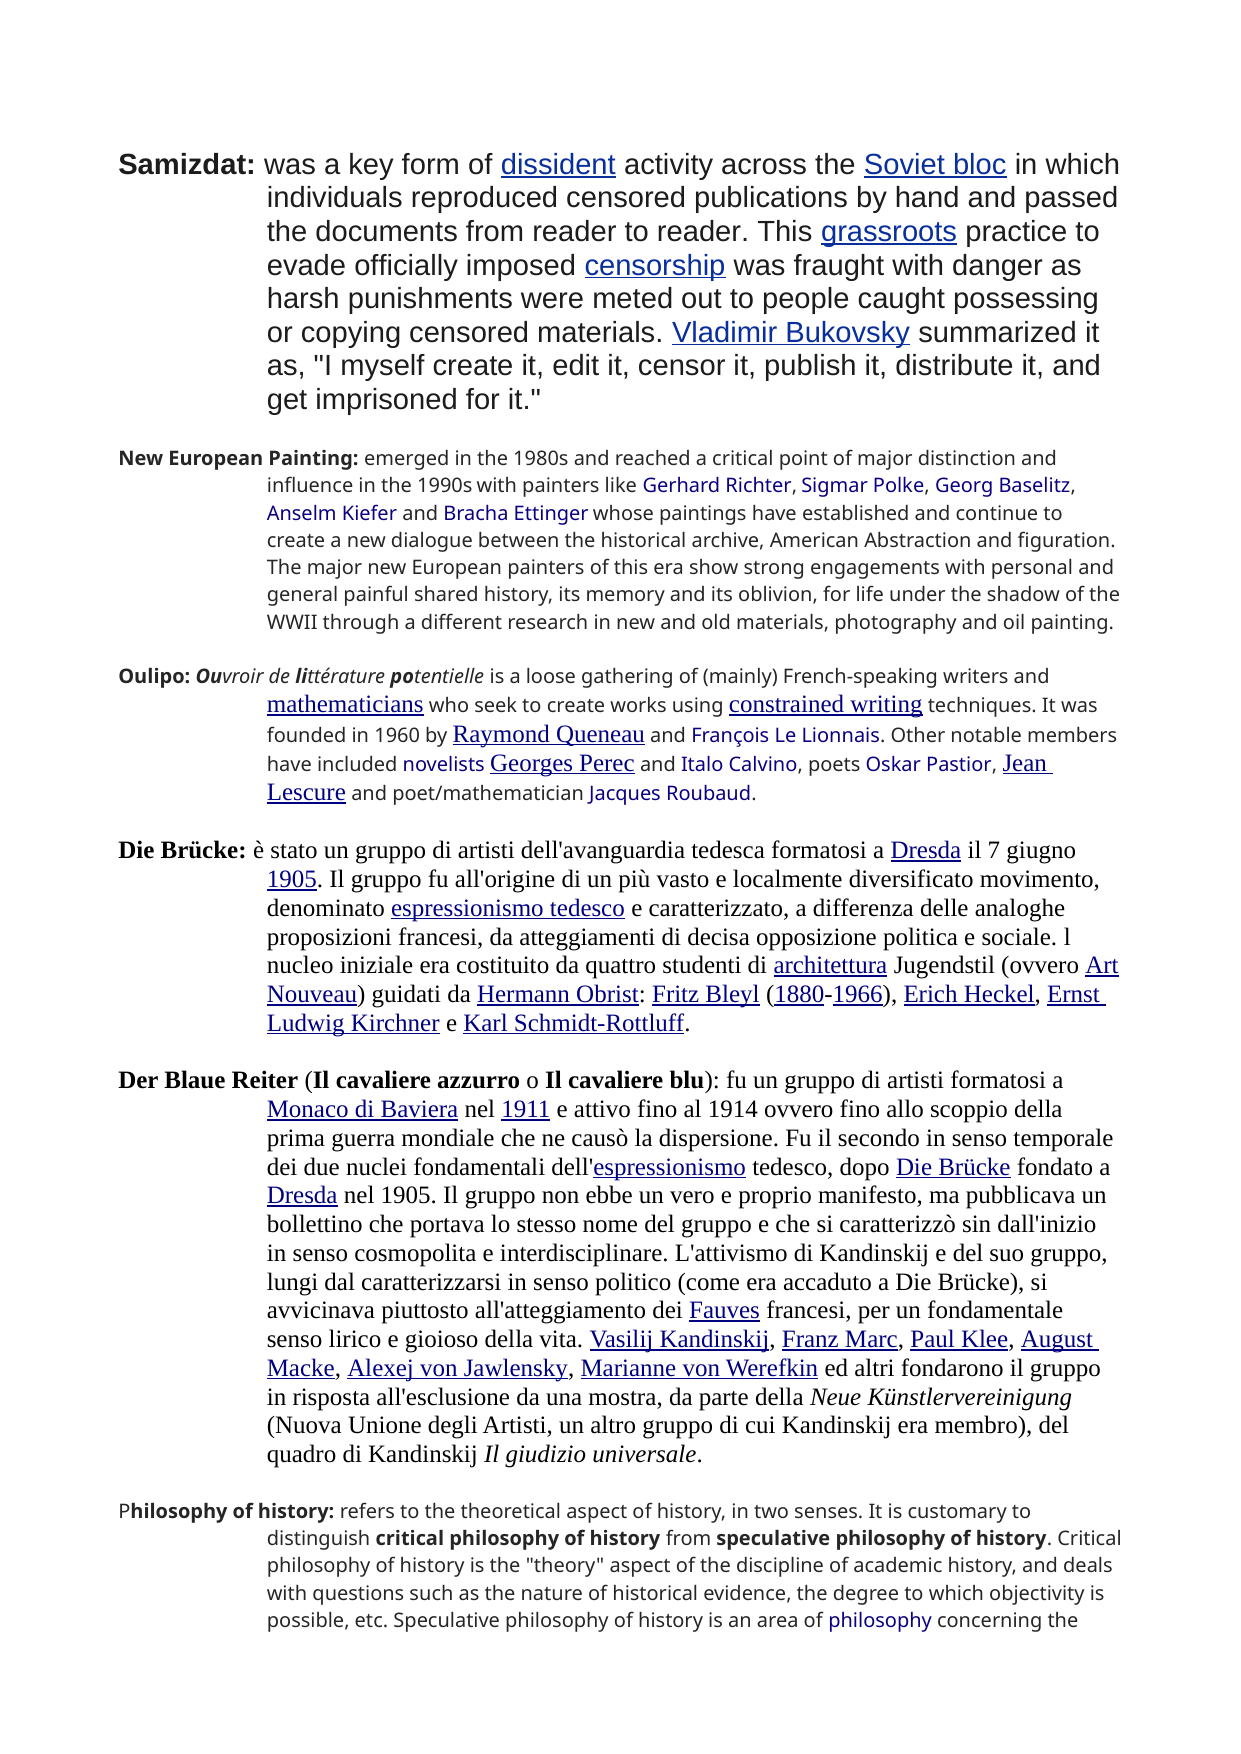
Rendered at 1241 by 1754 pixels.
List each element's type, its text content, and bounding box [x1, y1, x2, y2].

text Samizdat: was a key form of dissident activity across the Soviet bloc in which individuals reproduced censored publications by hand and passed the documents from reader to reader. This grassroots practice to evade officially imposed censorship was fraught with danger as harsh punishments were meted out to people caught possessing or copying censored materials. Vladimir Bukovsky summarized it as, "I myself create it, edit it, censor it, publish it, distribute it, and get imprisoned for it." [118, 147, 1122, 415]
text New European Painting: emerged in the 1980s and reached a critical point of major distinction and influence in the 1990s with painters like Gerhard Richter, Sigmar Polke, Georg Baselitz, Anselm Kiefer and Bracha Ettinger whose paintings have established and continue to create a new dialogue between the historical archive, American Abstraction and figuration. The major new European painters of this era show strong engagements with personal and general painful shared history, its memory and its oblivion, for life under the shadow of the WWII through a different research in new and old materials, photography and oil painting. [118, 444, 1122, 635]
text Philosophy of history: refers to the theoretical aspect of history, in two senses. It is customary to distinguish critical philosophy of history from speculative philosophy of history. Critical philosophy of history is the "theory" aspect of the discipline of academic history, and deals with questions such as the nature of historical evidence, the degree to which objectivity is possible, etc. Speculative philosophy of history is an area of philosophy concerning the [118, 1497, 1122, 1633]
text Oulipo: Ouvroir de littérature potentielle is a loose gathering of (mainly) French-speaking writers and mathematicians who seek to create works using constrained writing techniques. It was founded in 1960 by Raymond Queneau and François Le Lionnais. Other notable members have included novelists Georges Perec and Italo Calvino, poets Oskar Pastior, Jean Lescure and poet/mathematician Jacques Roubaud. [118, 662, 1122, 807]
text Der Blaue Reiter (Il cavaliere azzurro o Il cavaliere blu): fu un gruppo di artisti formatosi a Monaco di Baviera nel 1911 e attivo fino al 1914 ovvero fino allo scoppio della prima guerra mondiale che ne causò la dispersione. Fu il secondo in senso temporale dei due nuclei fondamentali dell'espressionismo tedesco, dopo Die Brücke fondato a Dresda nel 1905. Il gruppo non ebbe un vero e proprio manifesto, ma pubblicava un bollettino che portava lo stesso nome del gruppo e che si caratterizzò sin dall'inizio in senso cosmopolita e interdisciplinare. L'attivismo di Kandinskij e del suo gruppo, lungi dal caratterizzarsi in senso politico (come era accaduto a Die Brücke), si avvicinava piuttosto all'atteggiamento dei Fauves francesi, per un fondamentale senso lirico e gioioso della vita. Vasilij Kandinskij, Franz Marc, Paul Klee, August Macke, Alexej von Jawlensky, Marianne von Werefkin ed altri fondarono il gruppo in risposta all'esclusione da una mostra, da parte della Neue Künstlervereinigung (Nuova Unione degli Artisti, un altro gruppo di cui Kandinskij era membro), del quadro di Kandinskij Il giudizio universale. [118, 1065, 1122, 1468]
text Die Brücke: è stato un gruppo di artisti dell'avanguardia tedesca formatosi a Dresda il 7 giugno 1905. Il gruppo fu all'origine di un più vasto e localmente diversificato movimento, denominato espressionismo tedesco e caratterizzato, a differenza delle analoghe proposizioni francesi, da atteggiamenti di decisa opposizione politica e sociale. l nucleo iniziale era costituito da quattro studenti di architettura Jugendstil (ovvero Art Nouveau) guidati da Hermann Obrist: Fritz Bleyl (1880-1966), Erich Heckel, Ernst Ludwig Kirchner e Karl Schmidt-Rottluff. [118, 835, 1122, 1037]
